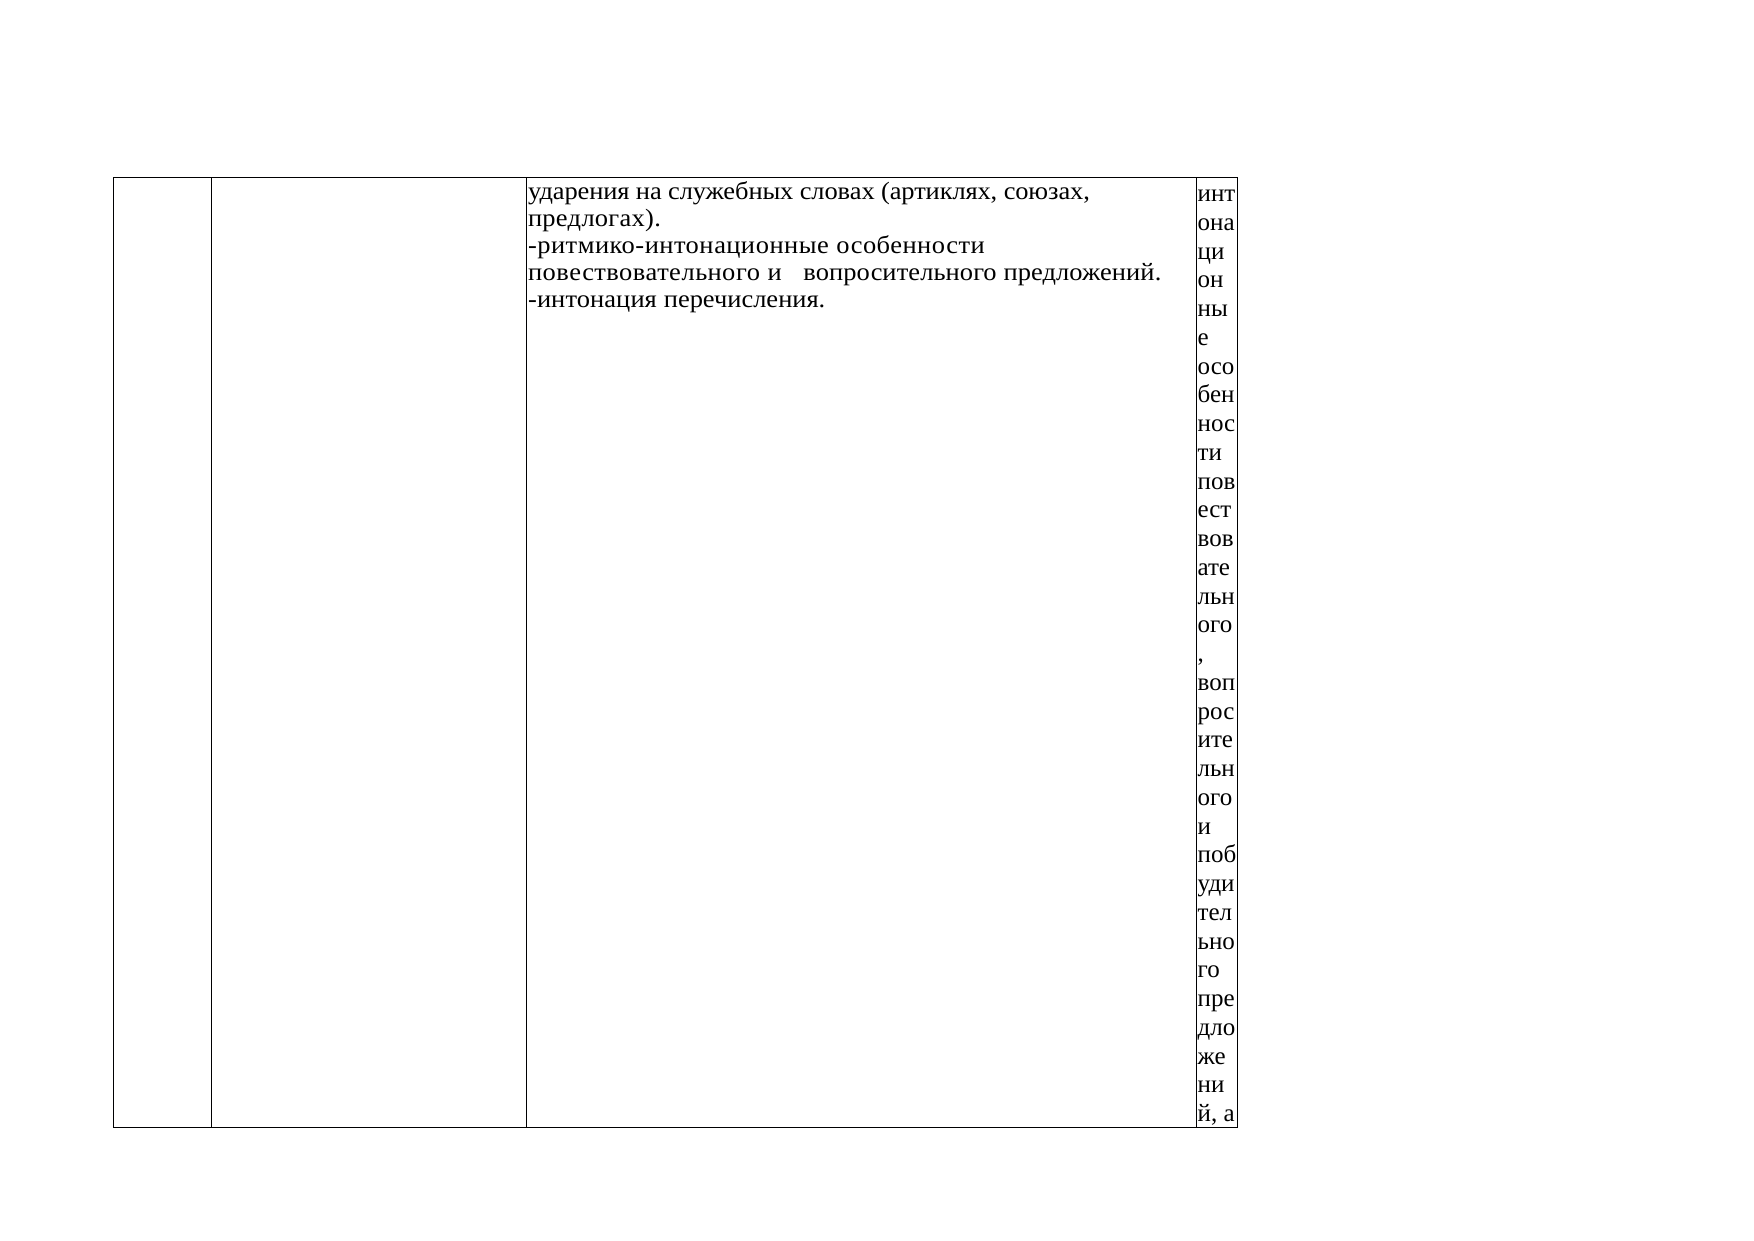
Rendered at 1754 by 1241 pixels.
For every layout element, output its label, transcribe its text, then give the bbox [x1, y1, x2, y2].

table_cell [114, 178, 211, 1127]
table_cell [212, 178, 526, 1127]
table_cell ударения на служебных словах (артиклях, союзах, предлогах). -ритмико-интонационные особенности повествовательного и вопросительного предложений. -интонация перечисления. [527, 178, 1196, 1127]
table_cell - интонационные особенности повествовательного, вопросительного и побудительного предложений, а [1197, 178, 1237, 1127]
